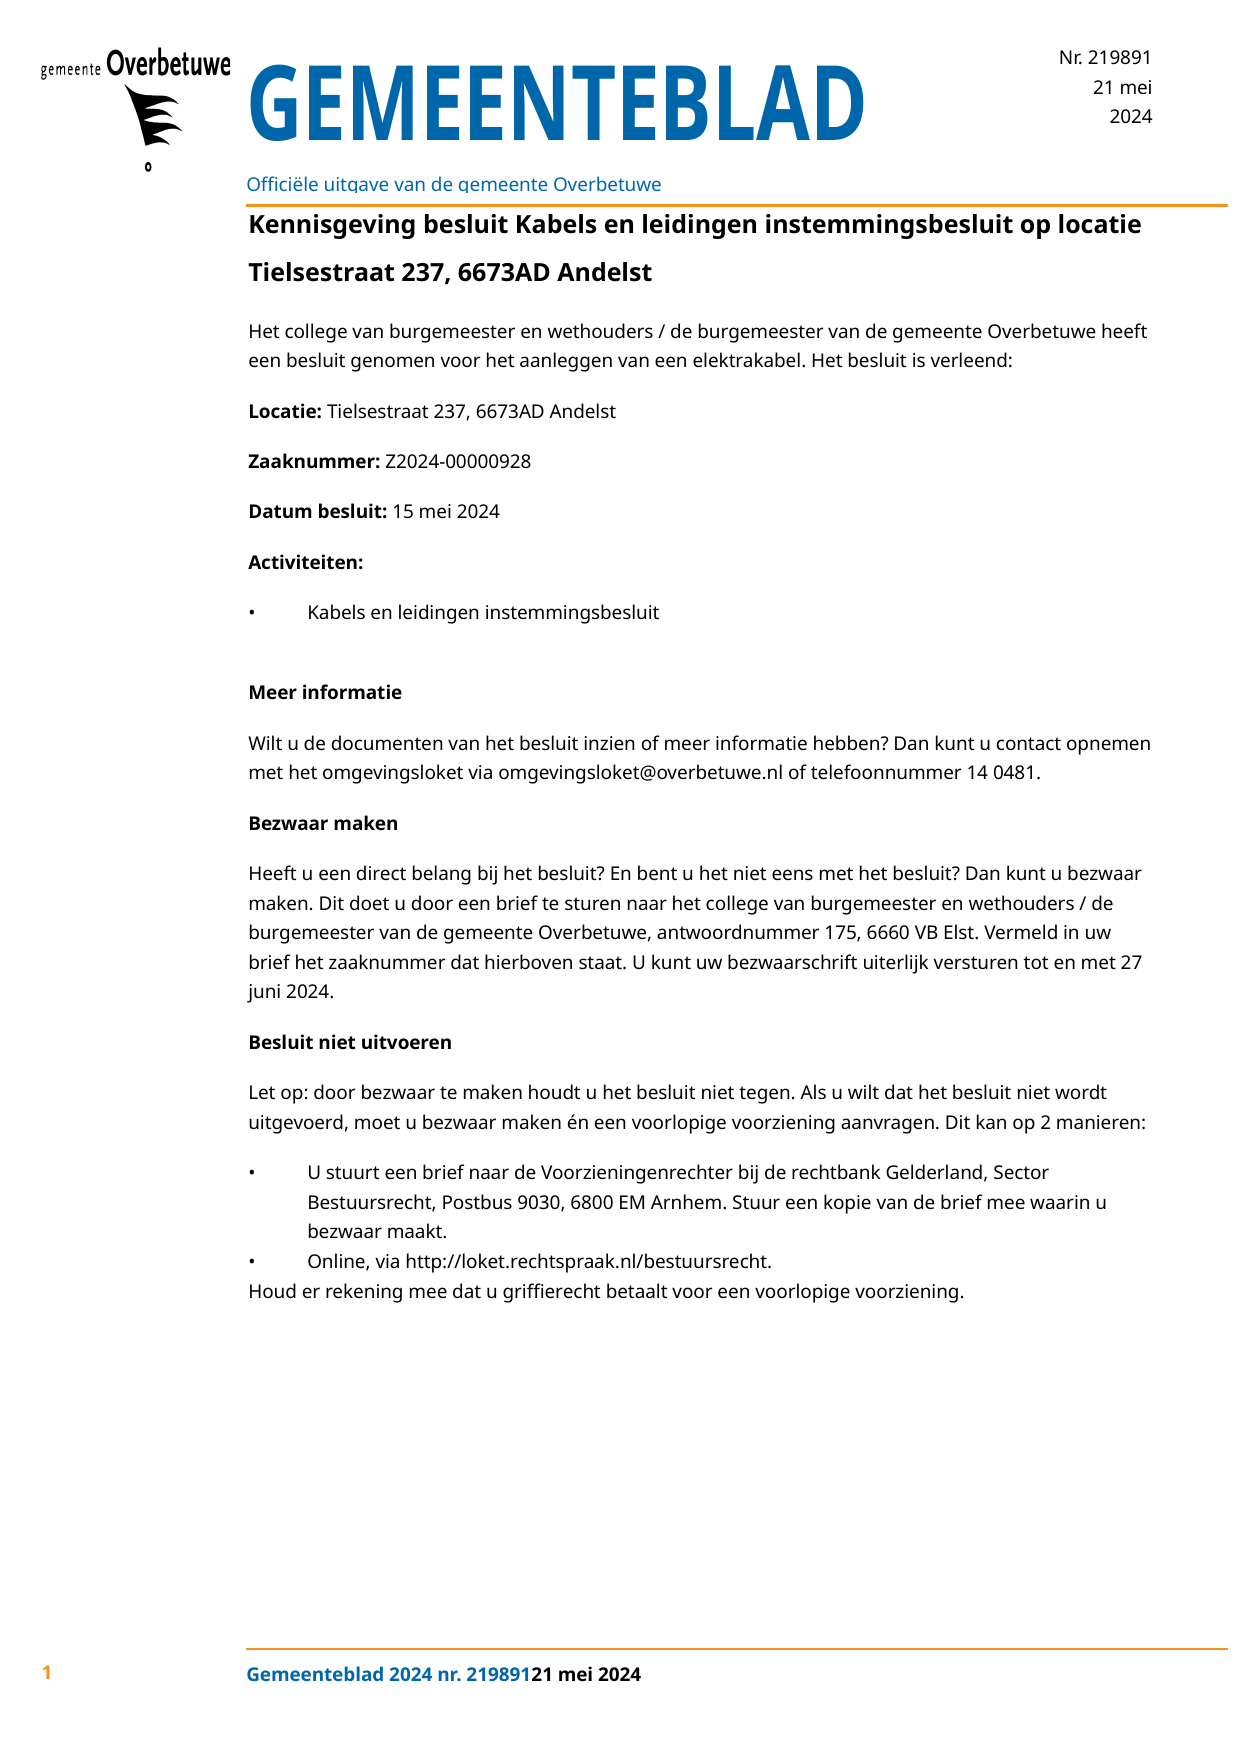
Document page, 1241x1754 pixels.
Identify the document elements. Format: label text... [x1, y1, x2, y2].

text Datum besluit: 15 mei 2024 [248, 499, 1152, 524]
list U stuurt een brief naar de Voorzieningenrechter bij de rechtbank Gelderland, Sector Bestuursrecht, Postbus 9030, 6800 EM Arnhem. Stuur een kopie van de brief mee waarin u bezwaar maakt. [248, 1159, 1152, 1244]
text Heeft u een direct belang bij het besluit? En bent u het niet eens met het besluit? Dan kunt u bezwaar maken. Dit doet u door een brief te sturen naar het college van burgemeester en wethouders / de burgemeester van de gemeente Overbetuwe, antwoordnummer 175, 6660 VB Elst. Vermeld in uw brief het zaaknummer dat hierboven staat. U kunt uw bezwaarschrift uiterlijk versturen tot en met 27 juni 2024. [248, 860, 1152, 1004]
text Besluit niet uitvoeren [248, 1029, 1152, 1055]
text Meer informatie [248, 679, 1152, 705]
text Houd er rekening mee dat u griffierecht betaalt voor een voorlopige voorziening. [248, 1278, 1152, 1304]
text Het college van burgemeester en wethouders / de burgemeester van de gemeente Overbetuwe heeft een besluit genomen voor het aanleggen van een elektrakabel. Het besluit is verleend: [248, 318, 1152, 373]
text Wilt u de documenten van het besluit inzien of meer informatie hebben? Dan kunt u contact opnemen met het omgevingsloket via omgevingsloket@overbetuwe.nl of telefoonnummer 14 0481. [248, 730, 1152, 785]
text Kennisgeving besluit Kabels en leidingen instemmingsbesluit op locatie Tielsestraat 237, 6673AD Andelst [248, 207, 1152, 288]
picture [41, 47, 231, 172]
list Kabels en leidingen instemmingsbesluit [248, 599, 1152, 625]
list Online, via http://loket.rechtspraak.nl/bestuursrecht. [248, 1248, 1152, 1274]
text Locatie: Tielsestraat 237, 6673AD Andelst [248, 398, 1152, 424]
text Zaaknummer: Z2024-00000928 [248, 448, 1152, 474]
text Let op: door bezwaar te maken houdt u het besluit niet tegen. Als u wilt dat het besluit niet wordt uitgevoerd, moet u bezwaar maken én een voorlopige voorziening aanvragen. Dit kan op 2 manieren: [248, 1079, 1152, 1135]
text Activiteiten: [248, 549, 1152, 575]
text Bezwaar maken [248, 810, 1152, 836]
